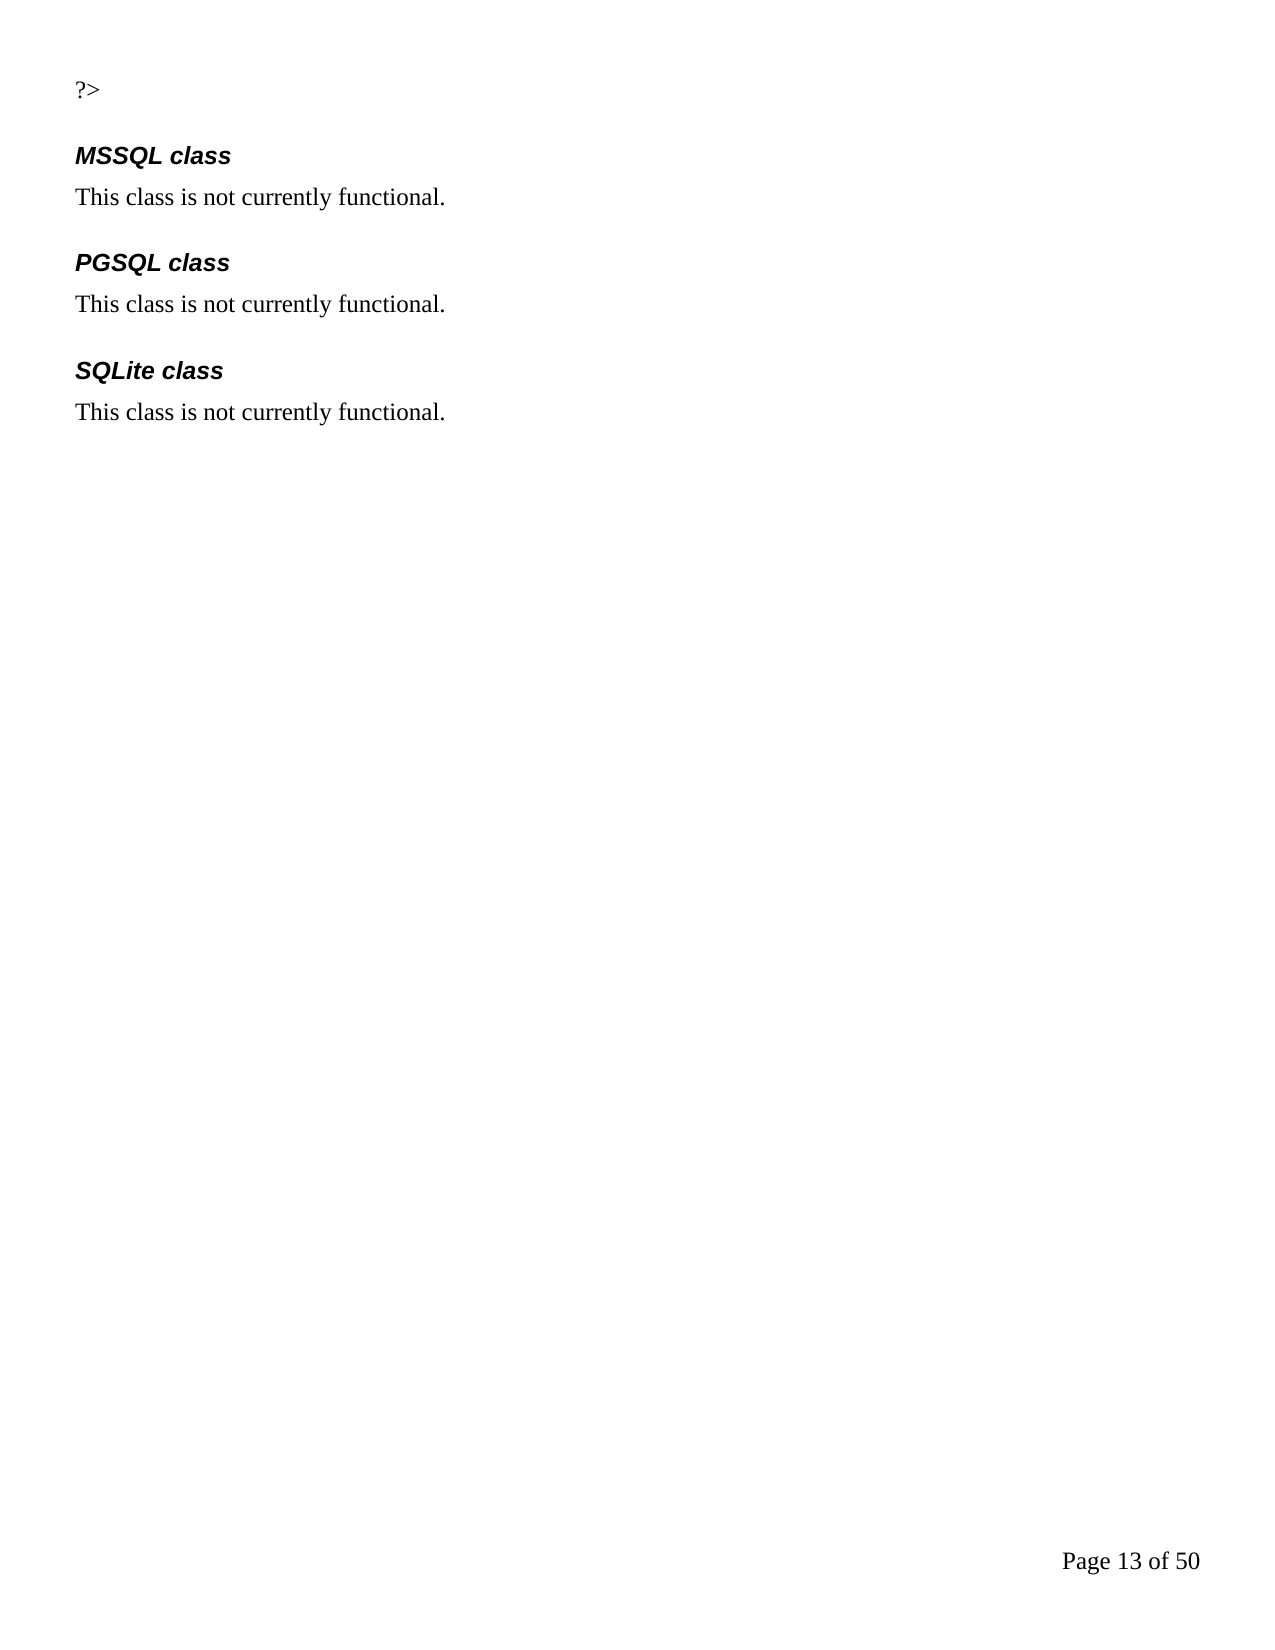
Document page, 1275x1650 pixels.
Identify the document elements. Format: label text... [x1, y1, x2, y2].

text This class is not currently functional. [75, 182, 1200, 211]
text ?> [75, 75, 1200, 104]
text This class is not currently functional. [75, 289, 1200, 318]
subtitle MSSQL class [75, 141, 1200, 170]
subtitle SQLite class [75, 356, 1200, 384]
subtitle PGSQL class [75, 248, 1200, 277]
text This class is not currently functional. [75, 397, 1200, 426]
